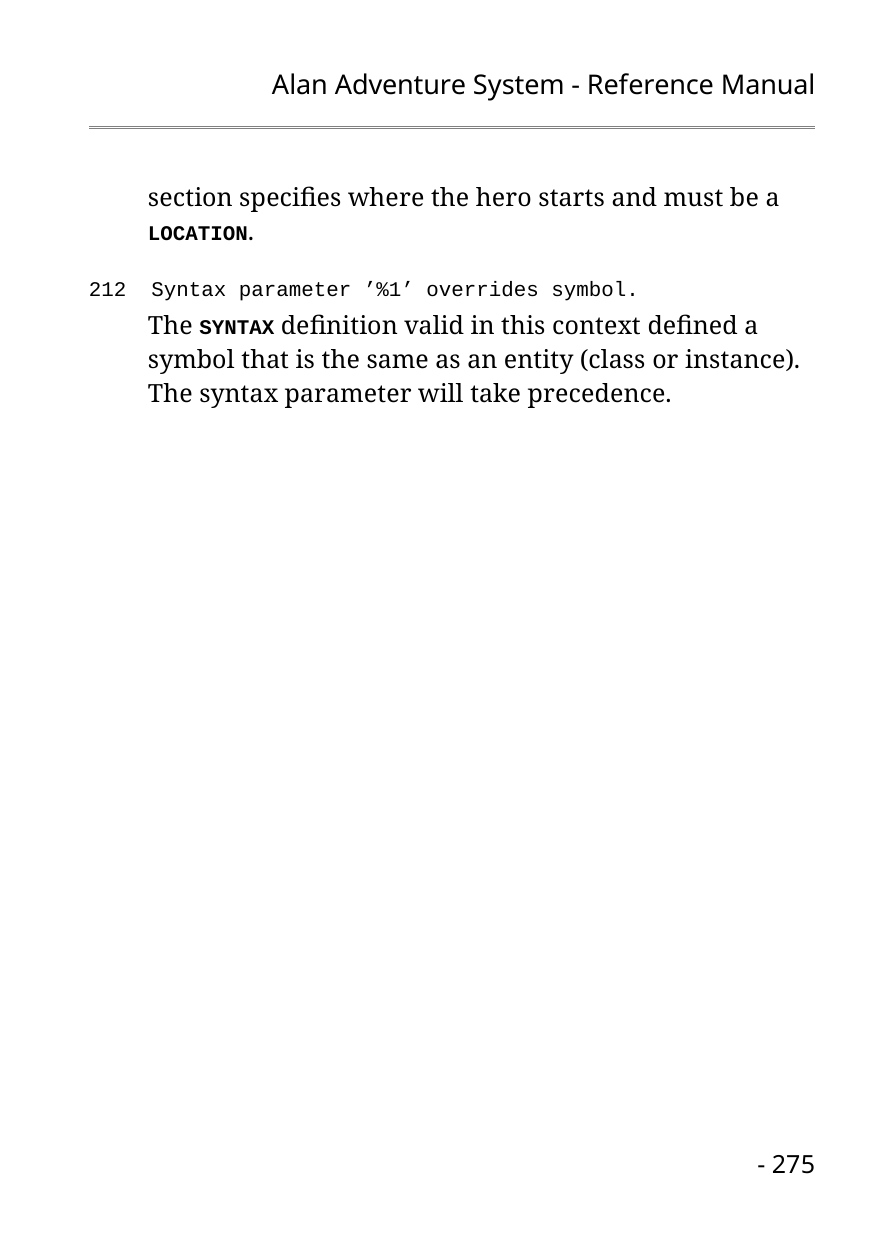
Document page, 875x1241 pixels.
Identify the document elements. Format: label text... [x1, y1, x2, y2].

text 212 Syntax parameter ’%1’ overrides symbol. [88, 278, 815, 302]
text section specifies where the hero starts and must be a LOCATION. [148, 180, 815, 248]
text The SYNTAX definition valid in this context defined a symbol that is the same as an entity (class or instance). The syntax param­eter will take precedence. [148, 308, 815, 410]
